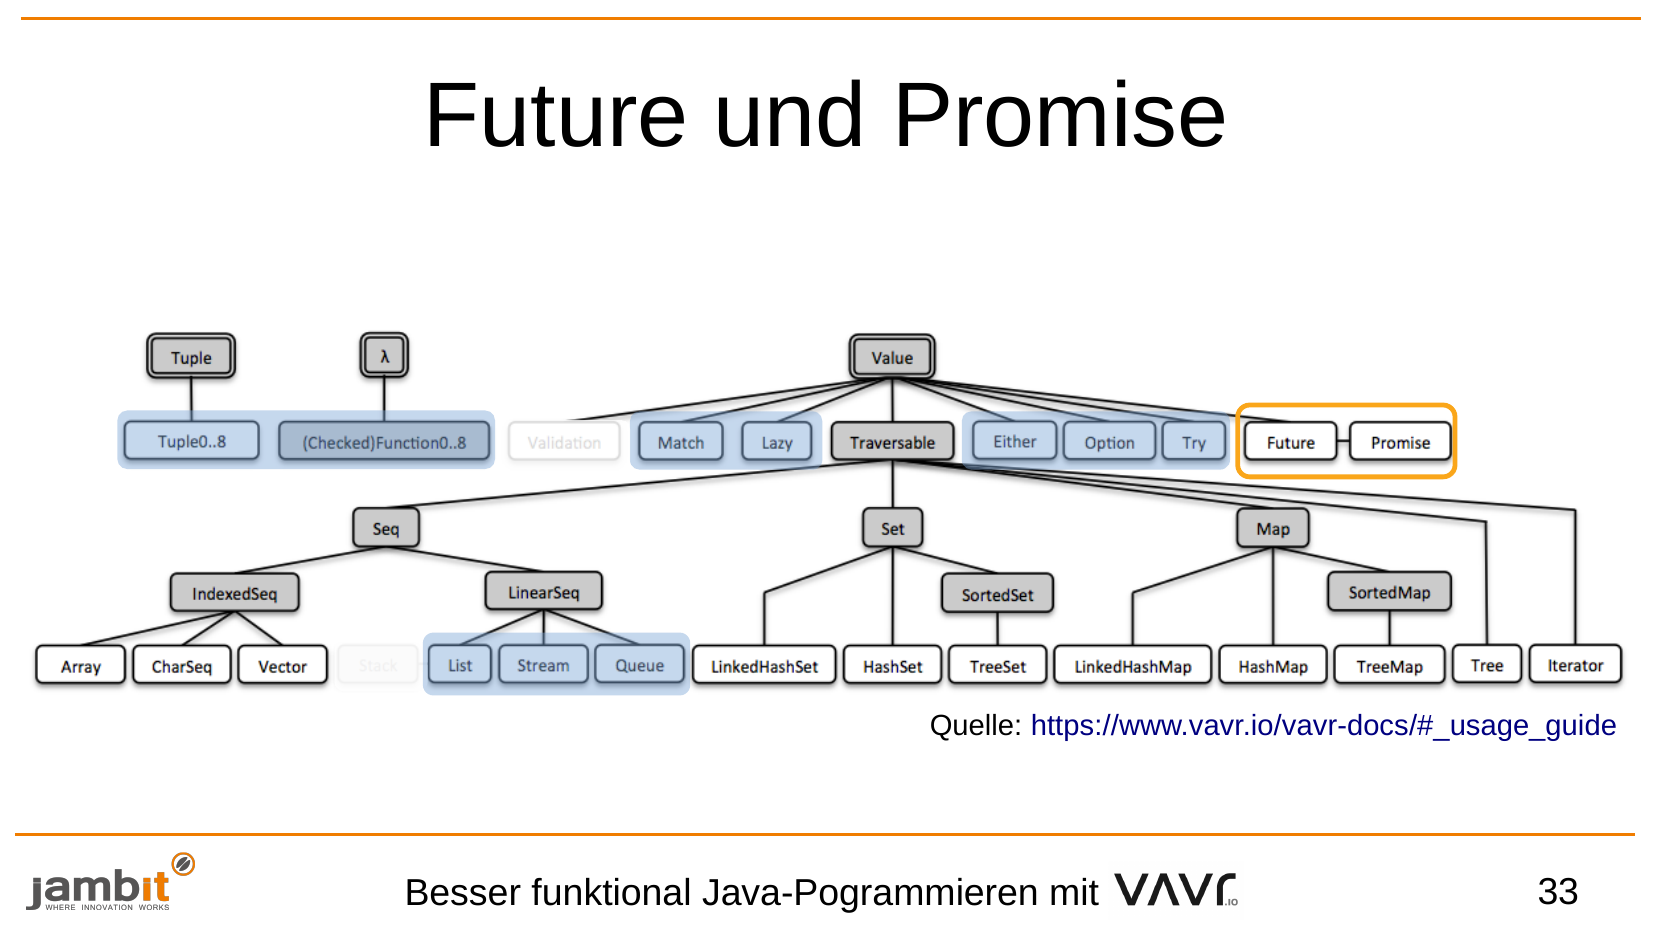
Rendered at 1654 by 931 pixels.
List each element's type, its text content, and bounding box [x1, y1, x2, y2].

text_box Quelle: https://www.vavr.io/vavr-docs/#_usage_guide [915, 701, 1636, 750]
text_box [334, 632, 691, 696]
text_box [501, 411, 823, 472]
picture [1108, 861, 1244, 920]
title Future und Promise [82, 37, 1571, 193]
picture [26, 323, 1632, 702]
picture [26, 852, 195, 910]
text_box [961, 411, 1231, 470]
text_box [117, 410, 496, 470]
